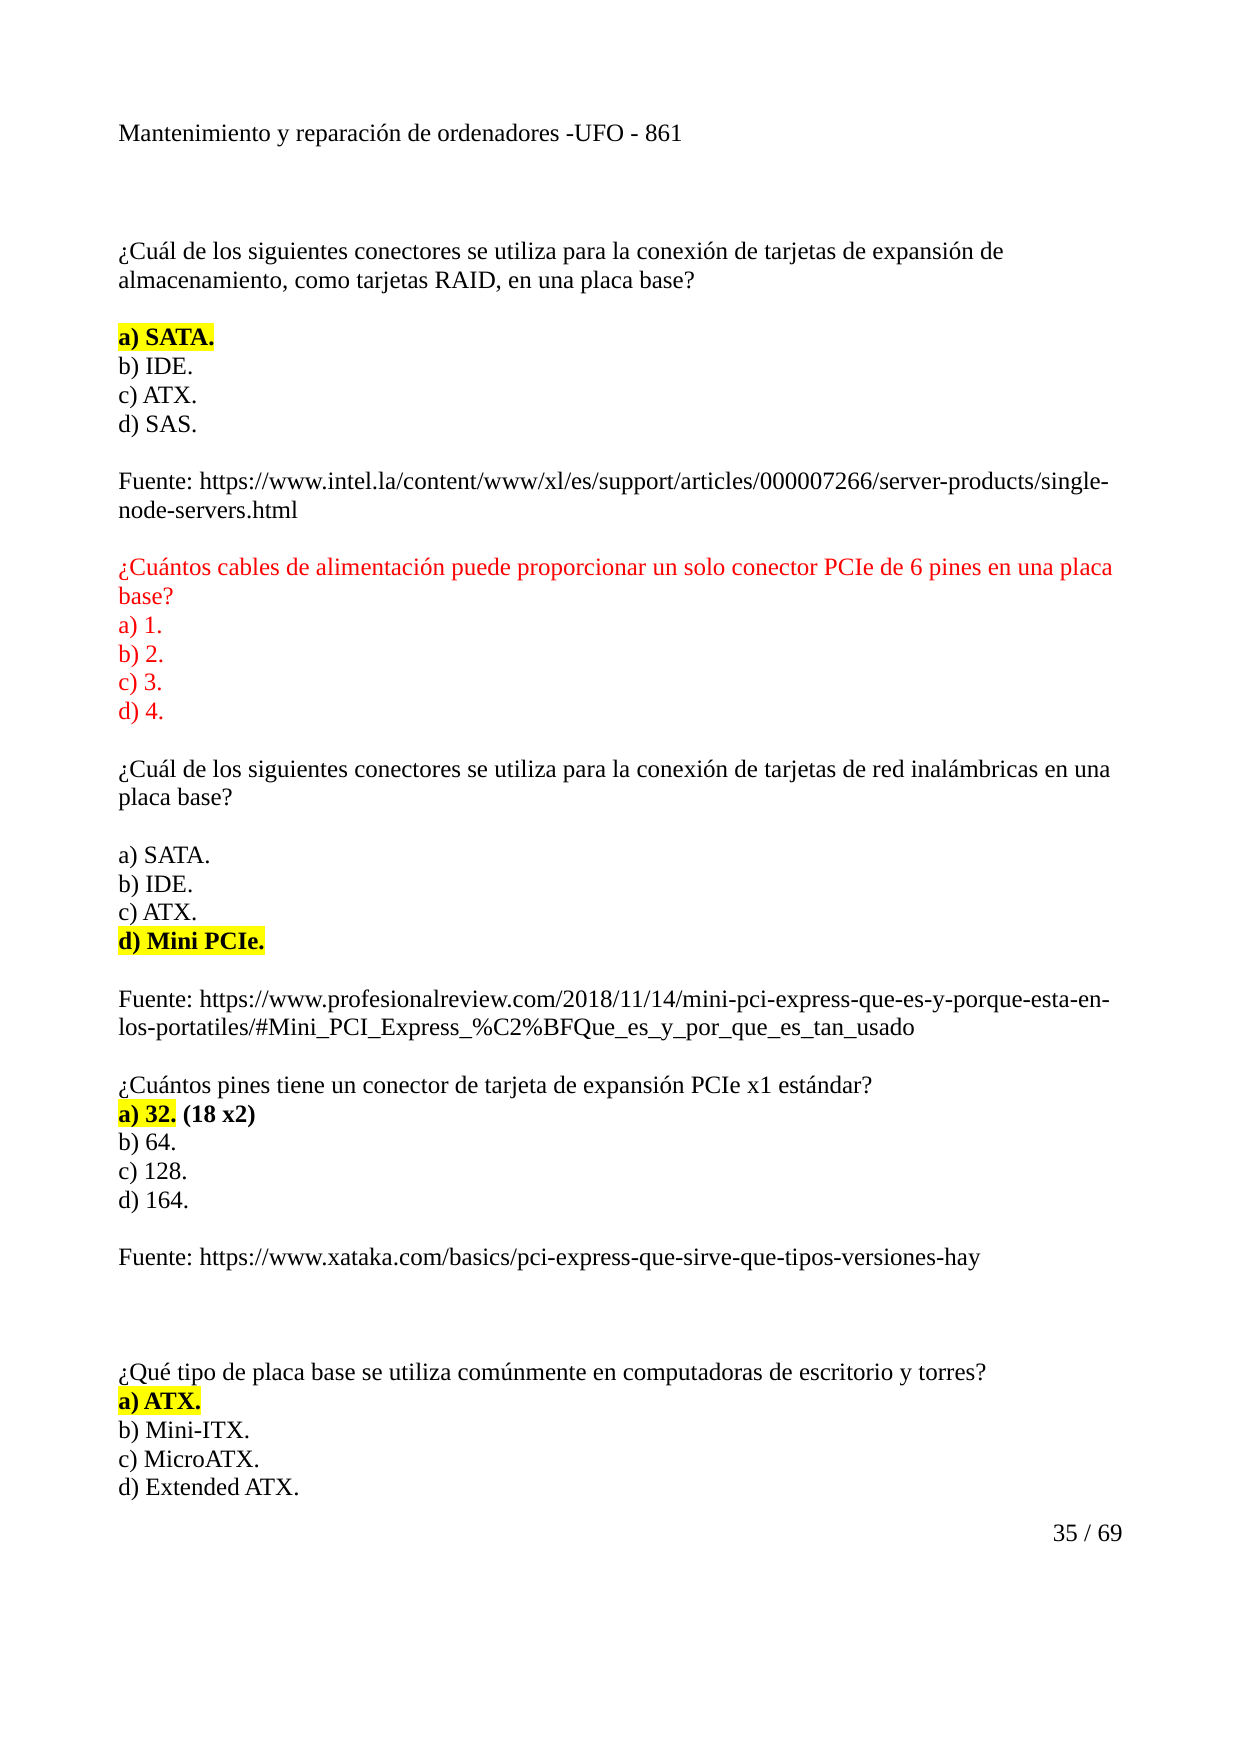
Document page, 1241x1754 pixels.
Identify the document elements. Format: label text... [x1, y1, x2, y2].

text b) IDE. [118, 869, 1122, 897]
text a) ATX. [118, 1386, 1122, 1415]
text ¿Cuál de los siguientes conectores se utiliza para la conexión de tarjetas de red inalámbricas en una placa base? [118, 754, 1122, 811]
text d) SAS. [118, 409, 1122, 437]
text c) ATX. [118, 380, 1122, 409]
text c) 3. [118, 667, 1122, 696]
text d) Extended ATX. [118, 1472, 1122, 1501]
text c) ATX. [118, 897, 1122, 926]
text d) Mini PCIe. [118, 926, 1122, 955]
text a) 1. [118, 610, 1122, 639]
text b) 2. [118, 639, 1122, 667]
text d) 4. [118, 696, 1122, 725]
text c) 128. [118, 1156, 1122, 1185]
text ¿Cuántos pines tiene un conector de tarjeta de expansión PCIe x1 estándar? [118, 1070, 1122, 1099]
text ¿Cuál de los siguientes conectores se utiliza para la conexión de tarjetas de expansión de almacenamiento, como tarjetas RAID, en una placa base? [118, 236, 1122, 294]
text Fuente: https://www.xataka.com/basics/pci-express-que-sirve-que-tipos-versiones-hay [118, 1242, 1122, 1271]
text ¿Cuántos cables de alimentación puede proporcionar un solo conector PCIe de 6 pines en una placa base? [118, 552, 1122, 610]
text Fuente: https://www.intel.la/content/www/xl/es/support/articles/000007266/server-products/single-node-servers.html [118, 466, 1122, 524]
text a) SATA. [118, 322, 1122, 351]
text Fuente: https://www.profesionalreview.com/2018/11/14/mini-pci-express-que-es-y-porque-esta-en-los-portatiles/#Mini_PCI_Express_%C2%BFQue_es_y_por_que_es_tan_usado [118, 984, 1122, 1041]
text d) 164. [118, 1185, 1122, 1214]
text c) MicroATX. [118, 1444, 1122, 1472]
text b) 64. [118, 1127, 1122, 1156]
text b) Mini-ITX. [118, 1415, 1122, 1444]
text b) IDE. [118, 351, 1122, 380]
text a) SATA. [118, 840, 1122, 869]
text a) 32. (18 x2) [118, 1099, 1122, 1127]
text ¿Qué tipo de placa base se utiliza comúnmente en computadoras de escritorio y torres? [118, 1357, 1122, 1386]
